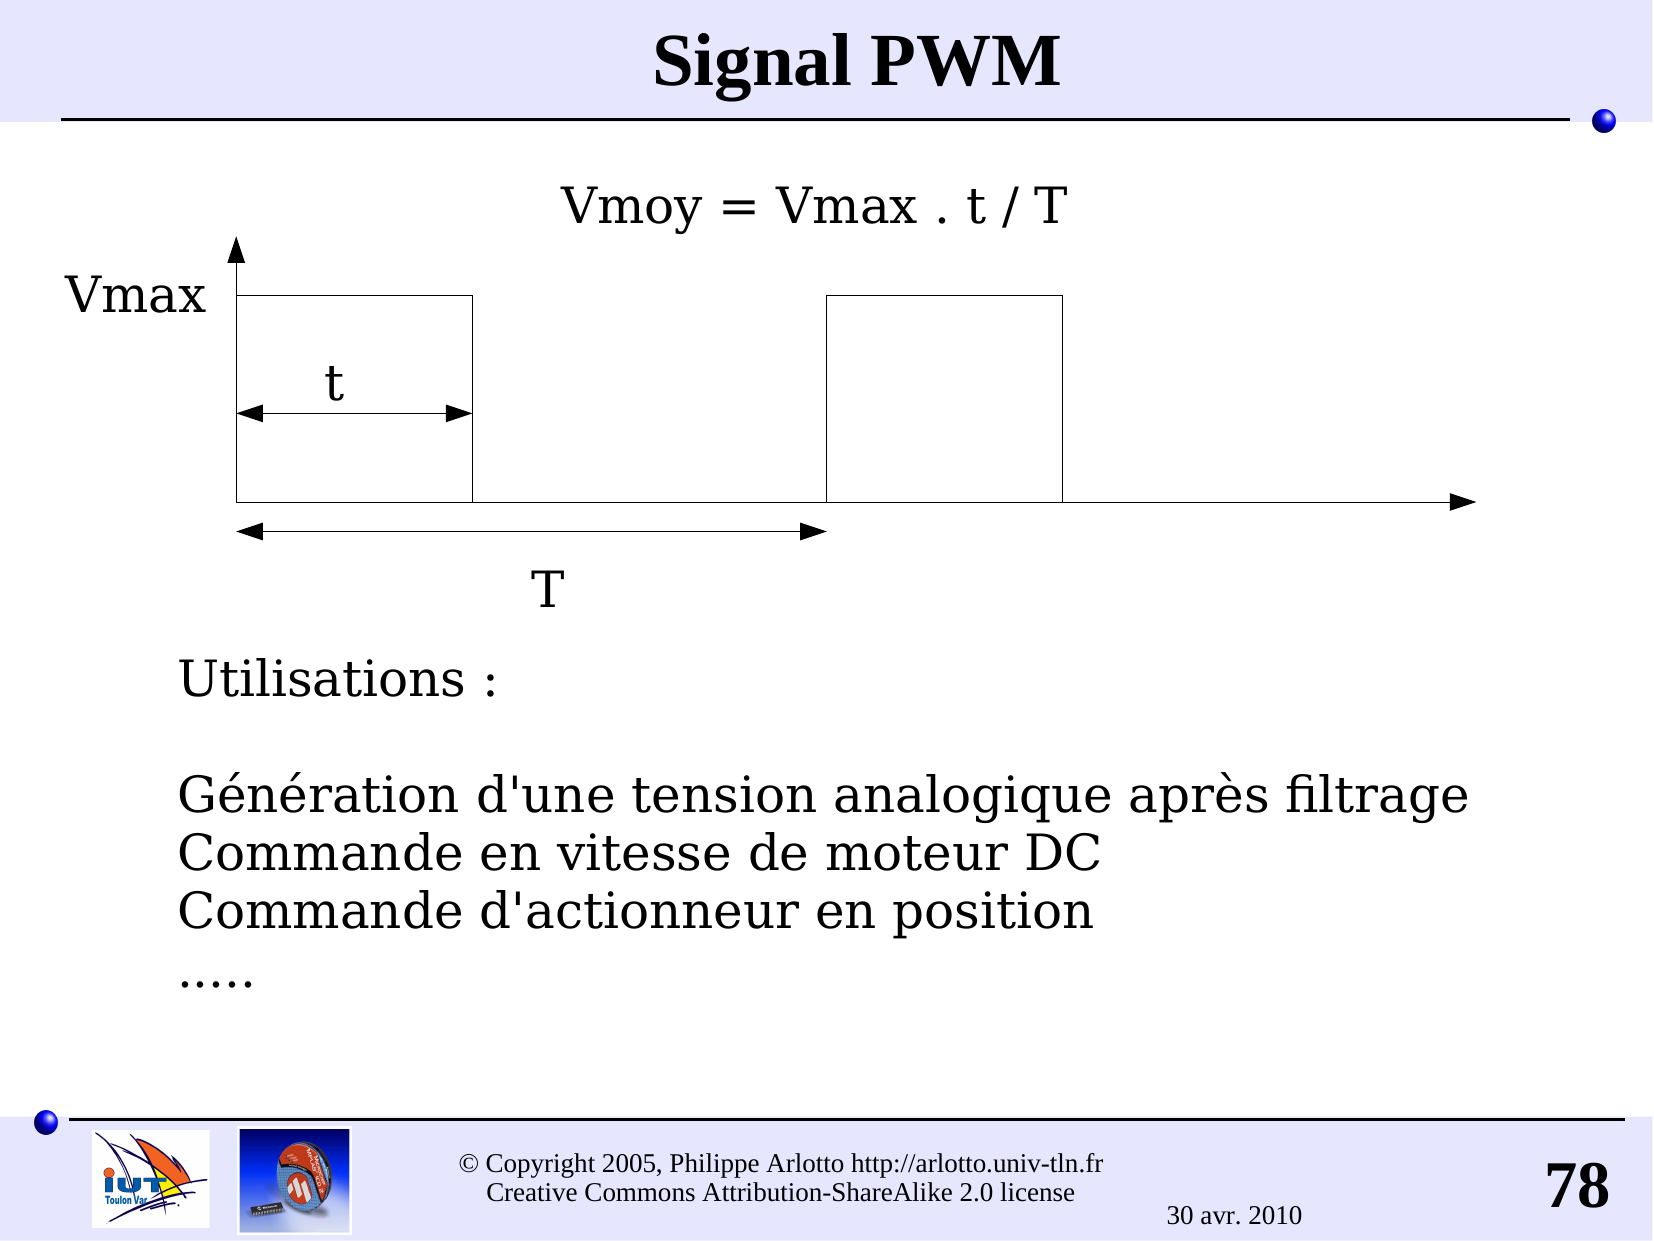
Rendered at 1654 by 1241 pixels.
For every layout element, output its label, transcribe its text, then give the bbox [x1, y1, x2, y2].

title Signal PWM [95, 11, 1585, 110]
picture [237, 1126, 352, 1235]
text_box Vmoy = Vmax . t / T [561, 177, 1069, 236]
text_box Vmax [65, 266, 207, 325]
text_box T [531, 561, 565, 621]
text_box t [324, 354, 345, 413]
text_box Utilisations : Génération d'une tension analogique après filtrage Commande en vitesse de moteur DC Commande d'actionneur en position ..... [177, 649, 1473, 1000]
